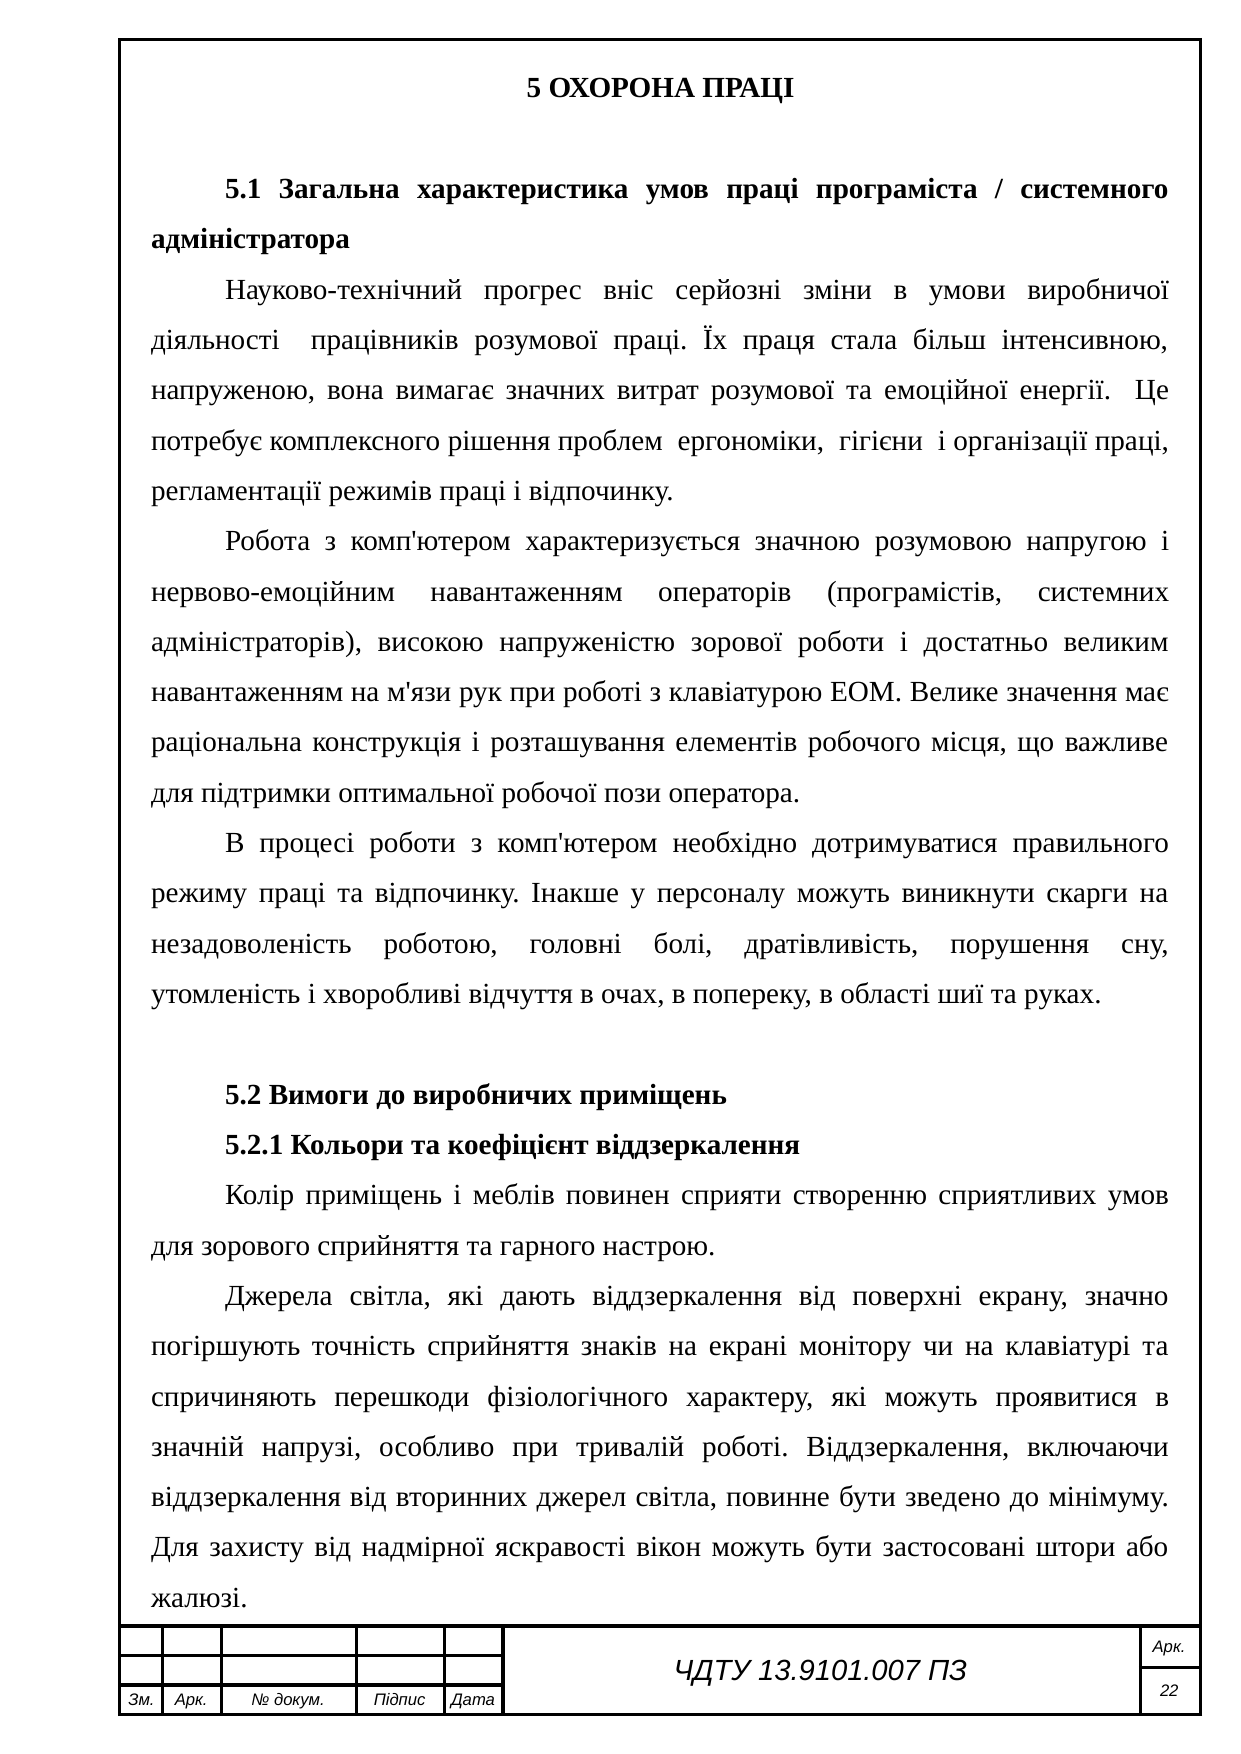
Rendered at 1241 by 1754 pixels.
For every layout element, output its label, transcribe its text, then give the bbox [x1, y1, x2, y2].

text 5.2.1 Кольори та коефіцієнт віддзеркалення [151, 1127, 1170, 1161]
text Колір приміщень і меблів повинен сприяти створенню сприятливих умов для зорового сприйняття та гарного настрою. [151, 1177, 1170, 1261]
text Робота з комп'ютером характеризується значною розумовою напругою і нервово-емоційним навантаженням операторів (програмістів, системних адміністраторів), високою напруженістю зорової роботи і достатньо великим навантаженням на м'язи рук при роботі з клавіатурою ЕОМ. Велике значення має раціональна конструкція і розташування елементів робочого місця, що важливе для підтримки оптимальної робочої пози оператора. [151, 523, 1170, 808]
text 5.2 Вимоги до виробничих приміщень [151, 1077, 1170, 1110]
text Науково-технічний прогрес вніс серйозні зміни в умови виробничої діяльності працівників розумової праці. Їх праця стала більш інтенсивною, напруженою, вона вимагає значних витрат розумової та емоційної енергії. Це потребує комплексного рішення проблем ергономіки, гігієни і організації праці, регламентації режимів праці і відпочинку. [151, 272, 1170, 507]
text Джерела світла, які дають віддзеркалення від поверхні екрану, значно погіршують точність сприйняття знаків на екрані монітору чи на клавіатурі та спричиняють перешкоди фізіологічного характеру, які можуть проявитися в значній напрузі, особливо при тривалій роботі. Віддзеркалення, включаючи віддзеркалення від вторинних джерел світла, повинне бути зведено до мінімуму. Для захисту від надмірної яскравості вікон можуть бути застосовані штори або жалюзі. [151, 1278, 1170, 1613]
text В процесі роботи з комп'ютером необхідно дотримуватися правильного режиму праці та відпочинку. Інакше у персоналу можуть виникнути скарги на незадоволеність роботою, головні болі, дратівливість, порушення сну, утомленість і хворобливі відчуття в очах, в попереку, в області шиї та руках. [151, 825, 1170, 1010]
text 5.1 Загальна характеристика умов праці програміста / системного адміністратора [151, 171, 1170, 255]
text 5 ОХОРОНА ПРАЦІ [151, 71, 1170, 104]
